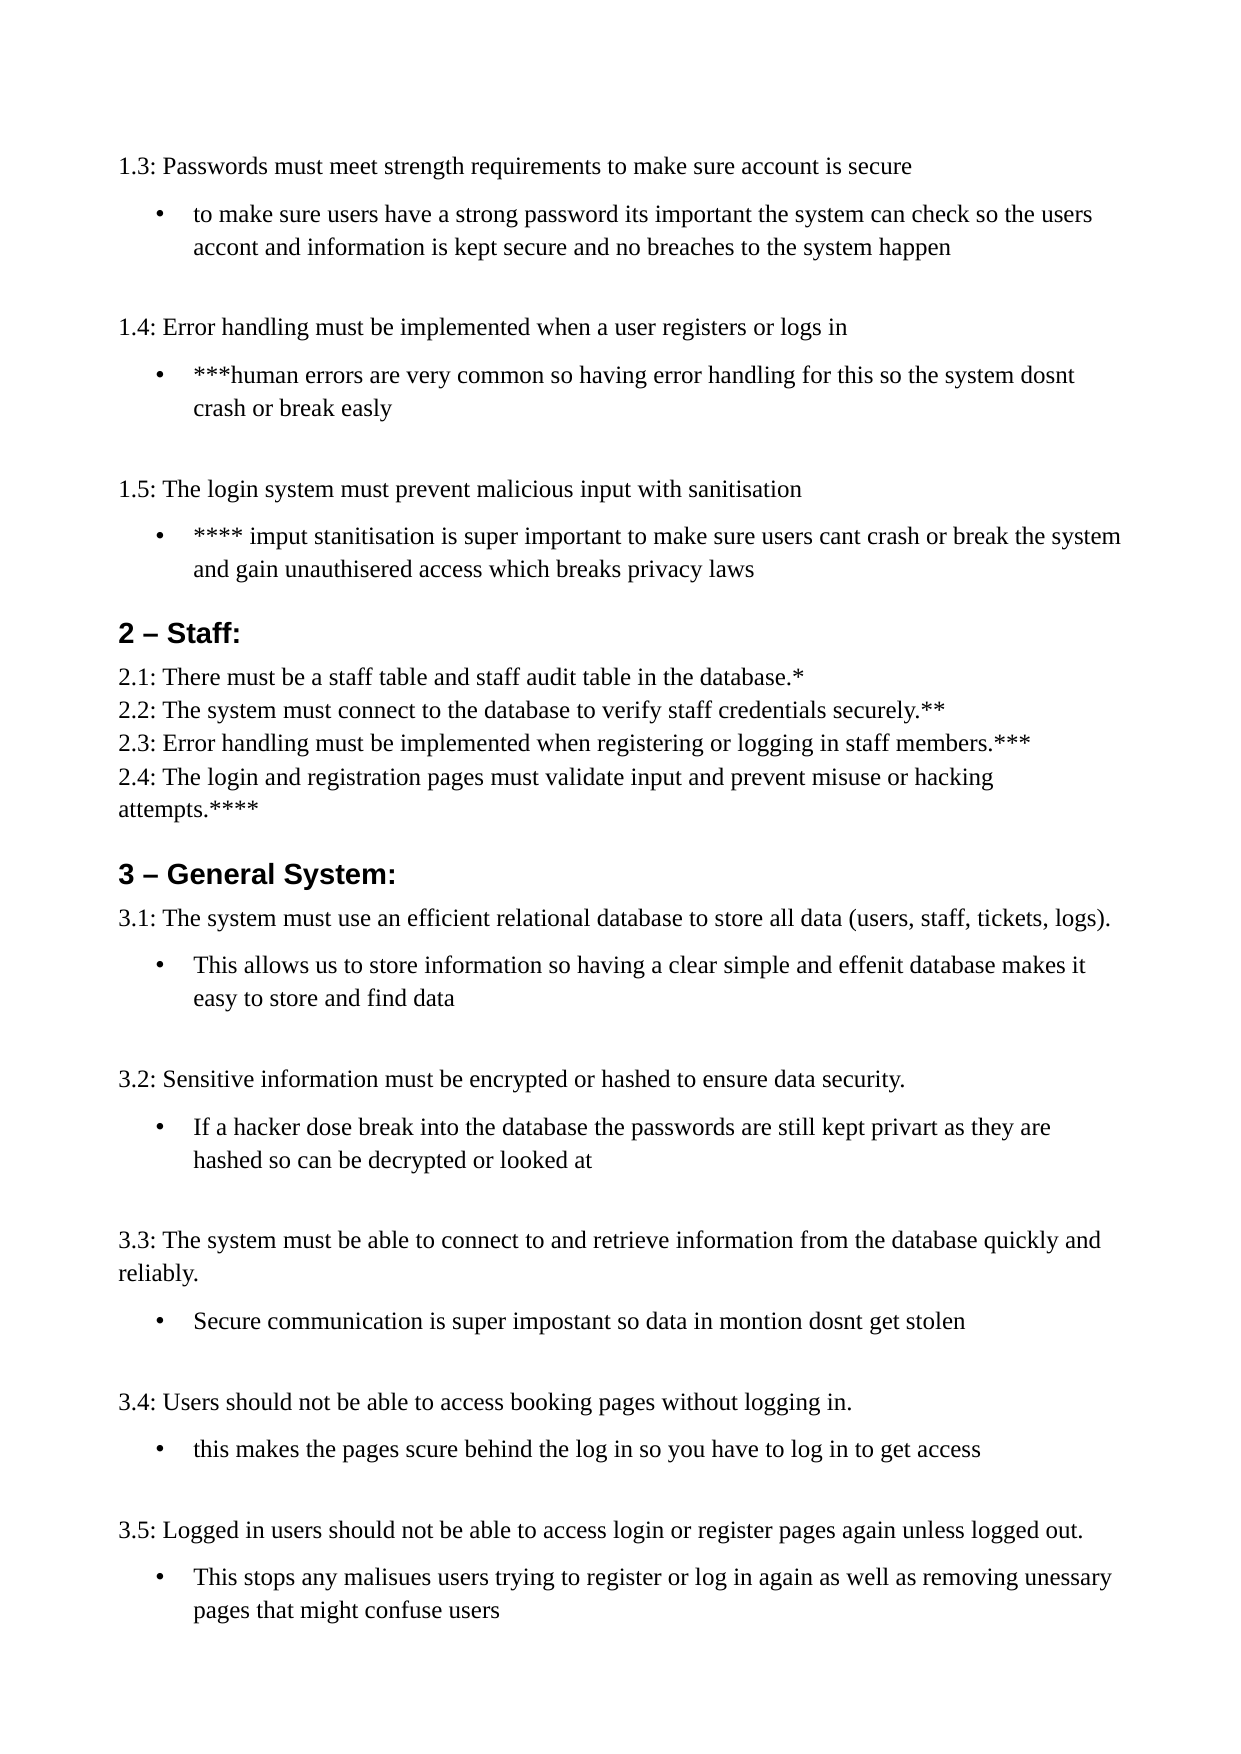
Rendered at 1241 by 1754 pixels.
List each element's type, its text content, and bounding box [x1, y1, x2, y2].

text 1.5: The login system must prevent malicious input with sanitisation [118, 441, 1122, 502]
list this makes the pages scure behind the log in so you have to log in to get access [156, 1434, 1122, 1463]
text 1.4: Error handling must be implemented when a user registers or logs in [118, 279, 1122, 341]
text 3.4: Users should not be able to access booking pages without logging in. [118, 1353, 1122, 1415]
list This allows us to store information so having a clear simple and effenit database makes it easy to store and find data [156, 950, 1122, 1012]
text 2.1: There must be a staff table and staff audit table in the database.* 2.2: The system must connect to the database to verify staff credentials securely.** 2.3: Error handling must be implemented when registering or logging in staff members.*** 2.4: The login and registration pages must validate input and prevent misuse or hacking attempts.**** [118, 662, 1122, 823]
subtitle 2 – Staff: [118, 616, 1122, 650]
subtitle 3 – General System: [118, 857, 1122, 890]
list Secure communication is super impostant so data in montion dosnt get stolen [156, 1306, 1122, 1335]
list If a hacker dose break into the database the passwords are still kept privart as they are hashed so can be decrypted or looked at [156, 1112, 1122, 1173]
list to make sure users have a strong password its important the system can check so the users accont and information is kept secure and no breaches to the system happen [156, 199, 1122, 261]
text 1.3: Passwords must meet strength requirements to make sure account is secure [118, 118, 1122, 180]
text 3.1: The system must use an efficient relational database to store all data (users, staff, tickets, logs). [118, 903, 1122, 932]
text 3.5: Logged in users should not be able to access login or register pages again unless logged out. [118, 1482, 1122, 1543]
text 3.3: The system must be able to connect to and retrieve information from the database quickly and reliably. [118, 1192, 1122, 1287]
list ***human errors are very common so having error handling for this so the system dosnt crash or break easly [156, 360, 1122, 422]
list This stops any malisues users trying to register or log in again as well as removing unessary pages that might confuse users [156, 1562, 1122, 1624]
text 3.2: Sensitive information must be encrypted or hashed to ensure data security. [118, 1031, 1122, 1093]
list **** imput stanitisation is super important to make sure users cant crash or break the system and gain unauthisered access which breaks privacy laws [156, 521, 1122, 583]
